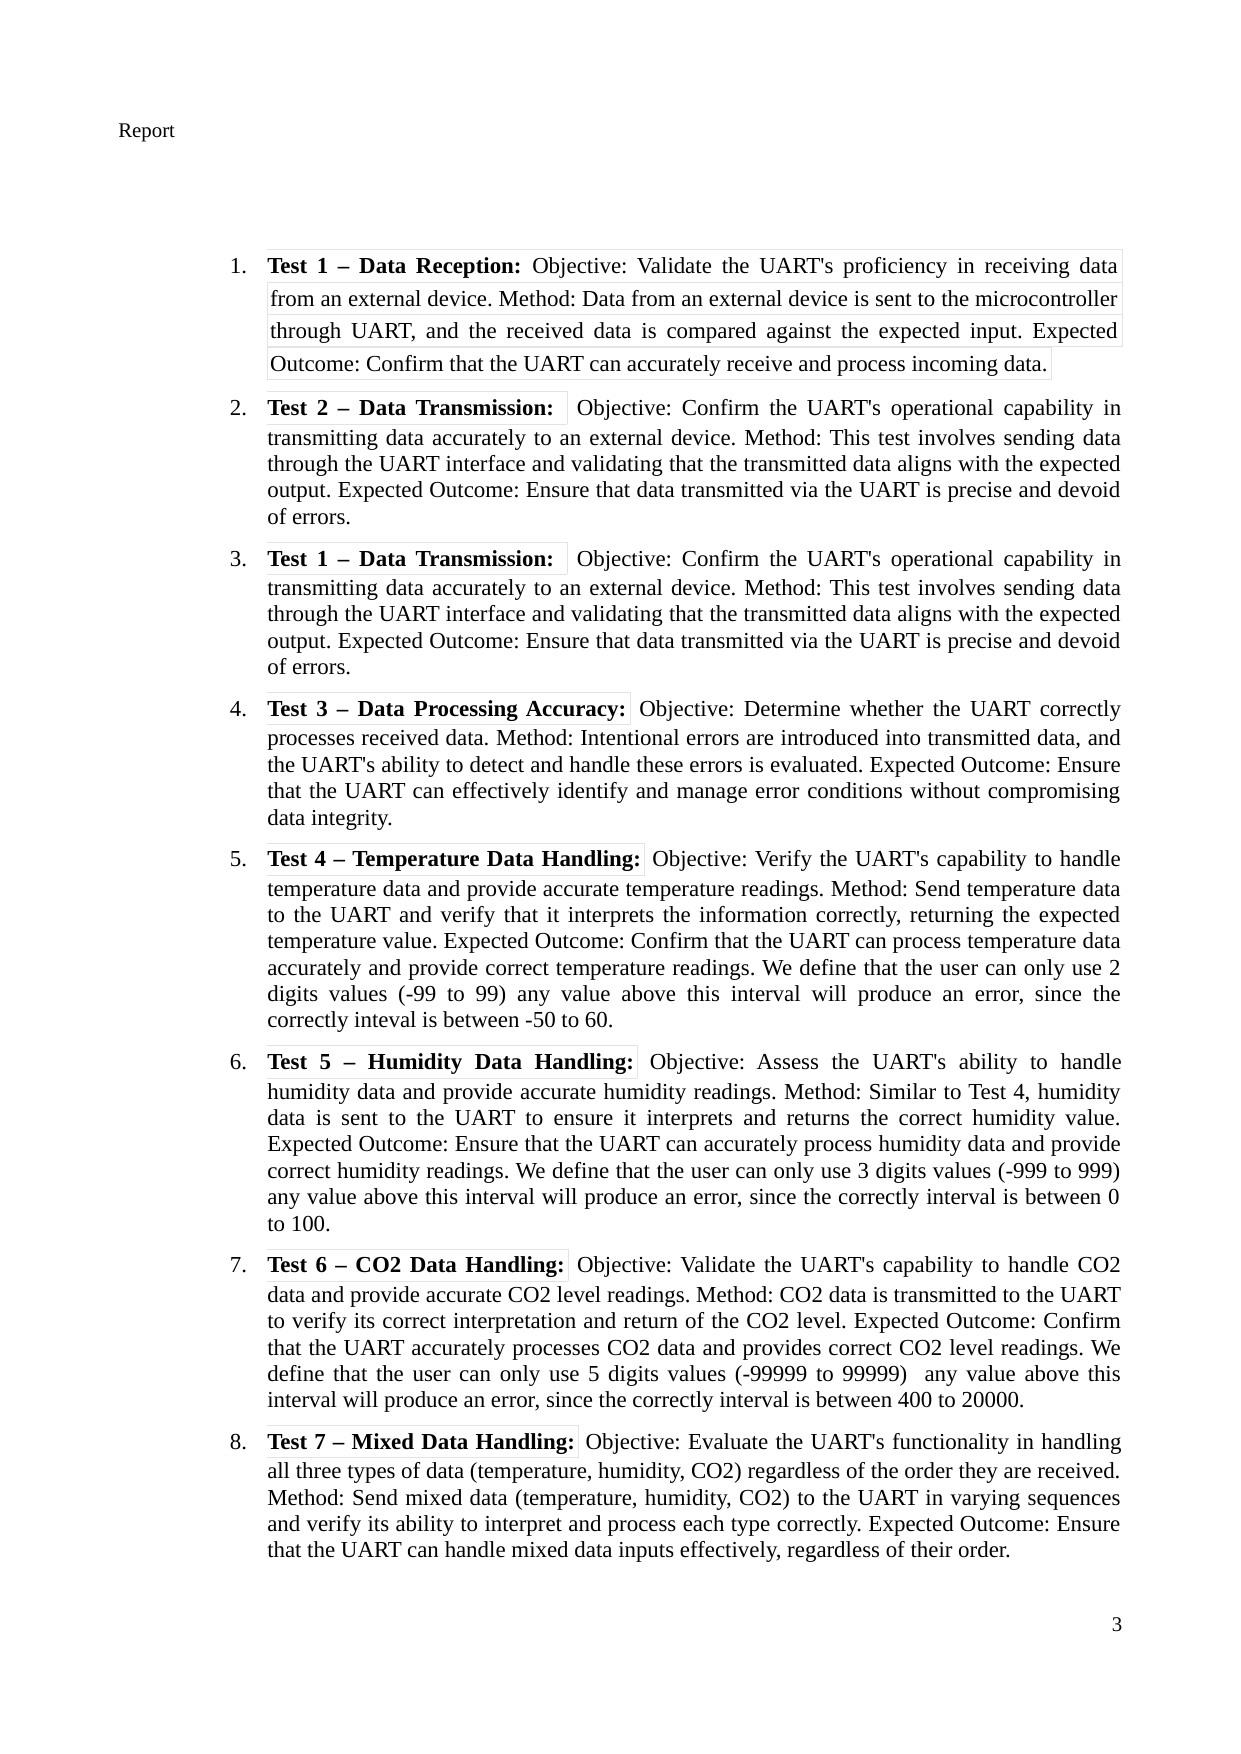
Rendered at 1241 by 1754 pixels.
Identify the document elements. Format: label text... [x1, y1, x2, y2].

list Test 6 – CO2 Data Handling: Objective: Validate the UART's capability to handle CO2 data and provide accurate CO2 level readings. Method: CO2 data is transmitted to the UART to verify its correct interpretation and return of the CO2 level. Expected Outcome: Confirm that the UART accurately processes CO2 data and provides correct CO2 level readings. We define that the user can only use 5 digits values (-99999 to 99999) any value above this interval will produce an error, since the correctly interval is between 400 to 20000. [229, 1248, 1122, 1413]
list Test 4 – Temperature Data Handling: Objective: Verify the UART's capability to handle temperature data and provide accurate temperature readings. Method: Send temperature data to the UART and verify that it interprets the information correctly, returning the expected temperature value. Expected Outcome: Confirm that the UART can process temperature data accurately and provide correct temperature readings. We define that the user can only use 2 digits values (-99 to 99) any value above this interval will produce an error, since the correctly inteval is between -50 to 60. [229, 842, 1122, 1033]
list Test 1 – Data Transmission: Objective: Confirm the UART's operational capability in transmitting data accurately to an external device. Method: This test involves sending data through the UART interface and validating that the transmitted data aligns with the expected output. Expected Outcome: Ensure that data transmitted via the UART is precise and devoid of errors. [229, 542, 1122, 679]
list Test 5 – Humidity Data Handling: Objective: Assess the UART's ability to handle humidity data and provide accurate humidity readings. Method: Similar to Test 4, humidity data is sent to the UART to ensure it interprets and returns the correct humidity value. Expected Outcome: Ensure that the UART can accurately process humidity data and provide correct humidity readings. We define that the user can only use 3 digits values (-999 to 999) any value above this interval will produce an error, since the correctly interval is between 0 to 100. [229, 1045, 1122, 1236]
list Test 1 – Data Reception: Objective: Validate the UART's proficiency in receiving data from an external device. Method: Data from an external device is sent to the microcontroller through UART, and the received data is compared against the expected input. Expected Outcome: Confirm that the UART can accurately receive and process incoming data. [229, 249, 1122, 379]
list Test 7 – Mixed Data Handling: Objective: Evaluate the UART's functionality in handling all three types of data (temperature, humidity, CO2) regardless of the order they are received. Method: Send mixed data (temperature, humidity, CO2) to the UART in varying sequences and verify its ability to interpret and process each type correctly. Expected Outcome: Ensure that the UART can handle mixed data inputs effectively, regardless of their order. [229, 1425, 1122, 1563]
list Test 3 – Data Processing Accuracy: Objective: Determine whether the UART correctly processes received data. Method: Intentional errors are introduced into transmitted data, and the UART's ability to detect and handle these errors is evaluated. Expected Outcome: Ensure that the UART can effectively identify and manage error conditions without compromising data integrity. [229, 692, 1122, 830]
list Test 2 – Data Transmission: Objective: Confirm the UART's operational capability in transmitting data accurately to an external device. Method: This test involves sending data through the UART interface and validating that the transmitted data aligns with the expected output. Expected Outcome: Ensure that data transmitted via the UART is precise and devoid of errors. [229, 391, 1122, 529]
